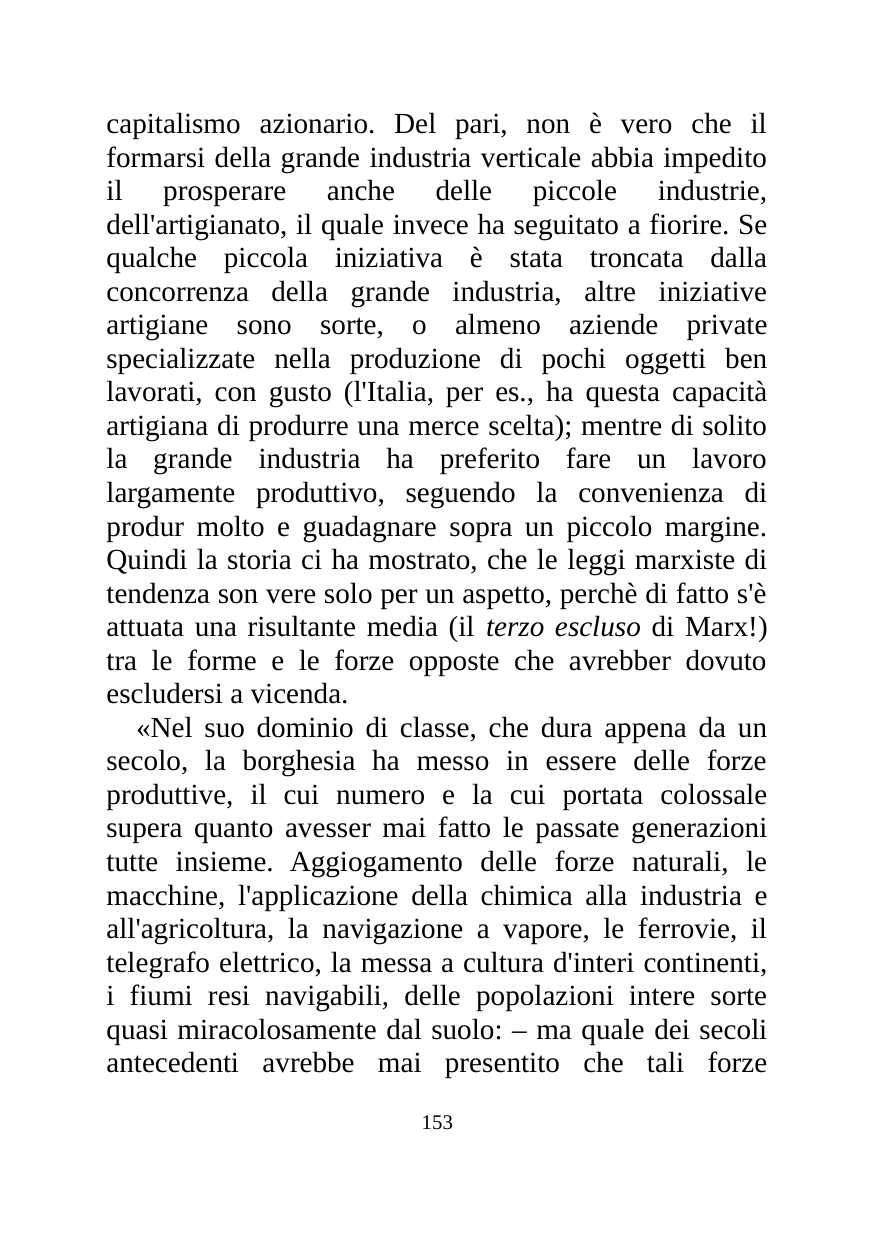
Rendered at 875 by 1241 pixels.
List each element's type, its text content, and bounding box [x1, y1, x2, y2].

text «Nel suo dominio di classe, che dura appena da un secolo, la borghesia ha messo in essere delle forze produttive, il cui numero e la cui portata colossale supera quanto avesser mai fatto le passate generazioni tutte insieme. Aggiogamento delle forze naturali, le macchine, l'applicazione della chimica alla industria e all'agricoltura, la navigazione a vapore, le ferrovie, il telegrafo elettrico, la messa a cultura d'interi continenti, i fiumi resi navigabili, delle popolazioni intere sorte quasi miracolosamente dal suolo: – ma quale dei secoli antecedenti avrebbe mai presentito che tali forze [106, 710, 768, 1079]
text capitalismo azionario. Del pari, non è vero che il formarsi della grande industria verticale abbia impedito il prosperare anche delle piccole industrie, dell'artigianato, il quale invece ha seguitato a fiorire. Se qualche piccola iniziativa è stata troncata dalla concorrenza della grande industria, altre iniziative artigiane sono sorte, o almeno aziende private specializzate nella produzione di pochi oggetti ben lavorati, con gusto (l'Italia, per es., ha questa capacità artigiana di produrre una merce scelta); mentre di solito la grande industria ha preferito fare un lavoro largamente produttivo, seguendo la convenienza di produr molto e guadagnare sopra un piccolo margine. Quindi la storia ci ha mostrato, che le leggi marxiste di tendenza son vere solo per un aspetto, perchè di fatto s'è attuata una risultante media (il terzo escluso di Marx!) tra le forme e le forze opposte che avrebber dovuto escludersi a vicenda. [106, 106, 768, 710]
